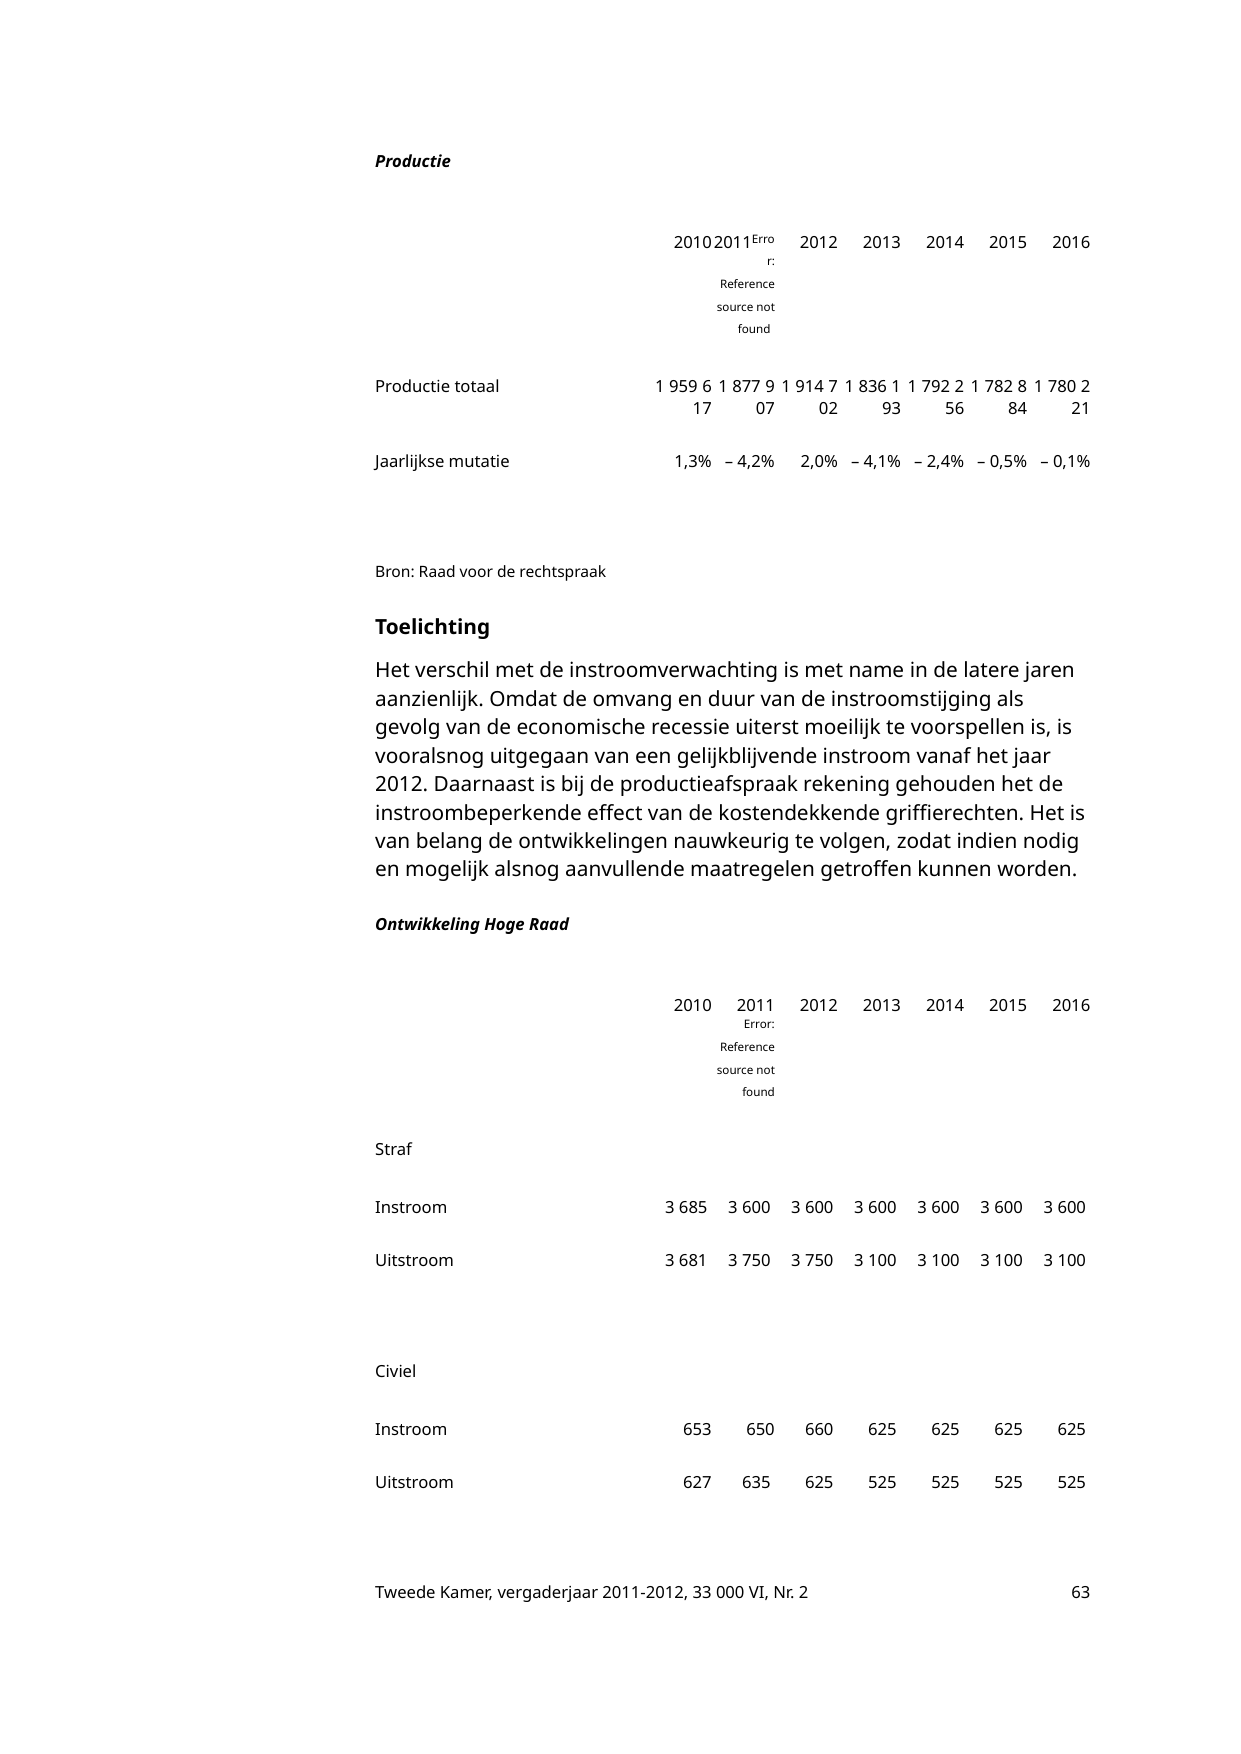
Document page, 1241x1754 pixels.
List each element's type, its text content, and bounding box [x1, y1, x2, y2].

table_cell Uitstroom [375, 1471, 648, 1523]
table_cell [964, 1359, 1027, 1418]
table_cell 3 750 [775, 1248, 838, 1301]
table_header 2013 [838, 994, 901, 1137]
table_cell – 4,1% [838, 450, 901, 502]
table_header 2013 [838, 231, 901, 374]
table_header 2011 1 [711, 994, 774, 1137]
table_cell – 0,5% [964, 450, 1027, 502]
table_cell [901, 1359, 964, 1418]
table_cell 660 [775, 1418, 838, 1471]
table_cell 1 780 221 [1027, 374, 1090, 449]
table_cell 650 [711, 1418, 774, 1471]
table_cell [648, 1137, 711, 1196]
text Ontwikkeling Hoge Raad [375, 913, 1090, 936]
table_cell 2,0% [775, 450, 838, 502]
table_header 2015 [964, 231, 1027, 374]
table_cell [1027, 1359, 1090, 1418]
table_cell [648, 1301, 711, 1359]
table_cell Instroom [375, 1196, 648, 1248]
table_header 2012 [775, 231, 838, 374]
table_cell 625 [964, 1418, 1027, 1471]
table_header 2016 [1027, 231, 1090, 374]
table_header 2010 [648, 994, 711, 1137]
table_cell [648, 1359, 711, 1418]
table_cell 1 959 617 [648, 374, 711, 449]
table_header 2012 [775, 994, 838, 1137]
table_cell [838, 1137, 901, 1196]
table_header [375, 231, 648, 374]
table_cell – 0,1% [1027, 450, 1090, 502]
table_header 2015 [964, 994, 1027, 1137]
text Toelichting [375, 612, 1090, 640]
table_cell 3 100 [964, 1248, 1027, 1301]
table_cell 1 792 256 [901, 374, 964, 449]
table_cell 625 [901, 1418, 964, 1471]
table_cell Uitstroom [375, 1248, 648, 1301]
table_cell 653 [648, 1418, 711, 1471]
table_cell 525 [901, 1471, 964, 1523]
table_cell Productie totaal [375, 374, 648, 449]
table_header 2014 [901, 994, 964, 1137]
table_cell 3 100 [838, 1248, 901, 1301]
table_cell 3 600 [775, 1196, 838, 1248]
table_cell [964, 1301, 1027, 1359]
table_cell Jaarlijkse mutatie [375, 450, 648, 502]
table_header 2010 [648, 231, 711, 374]
table_cell Civiel [375, 1359, 648, 1418]
text Het verschil met de instroomverwachting is met name in de latere jaren aanzienlijk. Omdat de omvang en duur van de instroomstijging als gevolg van de economische recessie uiterst moeilijk te voorspellen is, is vooralsnog uitgegaan van een gelijkblijvende instroom vanaf het jaar 2012. Daarnaast is bij de productieafspraak rekening gehouden het de instroombeperkende effect van de kostendekkende griffierechten. Het is van belang de ontwikkelingen nauwkeurig te volgen, zodat indien nodig en mogelijk alsnog aanvullende maatregelen getroffen kunnen worden. [375, 655, 1090, 883]
table_cell 3 100 [1027, 1248, 1090, 1301]
table_cell [901, 1137, 964, 1196]
table_cell 1,3% [648, 450, 711, 502]
table_header 2014 [901, 231, 964, 374]
table_cell 3 750 [711, 1248, 774, 1301]
table_cell 1 836 193 [838, 374, 901, 449]
table_cell 3 100 [901, 1248, 964, 1301]
table_cell [375, 1301, 648, 1359]
table_cell 3 685 [648, 1196, 711, 1248]
table_cell [775, 1137, 838, 1196]
table_cell 525 [838, 1471, 901, 1523]
table_cell [711, 1301, 774, 1359]
table_cell 627 [648, 1471, 711, 1523]
table_cell 3 681 [648, 1248, 711, 1301]
table_cell [711, 1137, 774, 1196]
table_cell [1027, 1137, 1090, 1196]
table_cell 635 [711, 1471, 774, 1523]
table_header [375, 994, 648, 1137]
table_cell [838, 1359, 901, 1418]
table_cell Instroom [375, 1418, 648, 1471]
table_cell [775, 1301, 838, 1359]
table_cell 625 [1027, 1418, 1090, 1471]
table_cell 1 782 884 [964, 374, 1027, 449]
table_cell 3 600 [838, 1196, 901, 1248]
table_cell 625 [775, 1471, 838, 1523]
table_cell 1 914 702 [775, 374, 838, 449]
table_cell 3 600 [711, 1196, 774, 1248]
text Bron: Raad voor de rechtspraak [375, 561, 1090, 582]
table_cell 3 600 [1027, 1196, 1090, 1248]
table_cell [775, 1359, 838, 1418]
table_cell 3 600 [964, 1196, 1027, 1248]
table_cell 625 [838, 1418, 901, 1471]
table_cell 1 877 907 [711, 374, 774, 449]
table_cell [838, 1301, 901, 1359]
table_cell 525 [964, 1471, 1027, 1523]
text Productie [375, 150, 1090, 173]
table_cell [964, 1137, 1027, 1196]
table_header 20111 [711, 231, 774, 374]
table_cell [901, 1301, 964, 1359]
table_cell 525 [1027, 1471, 1090, 1523]
table_cell – 2,4% [901, 450, 964, 502]
table_cell [1027, 1301, 1090, 1359]
table_cell [711, 1359, 774, 1418]
table_cell 3 600 [901, 1196, 964, 1248]
table_header 2016 [1027, 994, 1090, 1137]
table_cell – 4,2% [711, 450, 774, 502]
table_cell Straf [375, 1137, 648, 1196]
